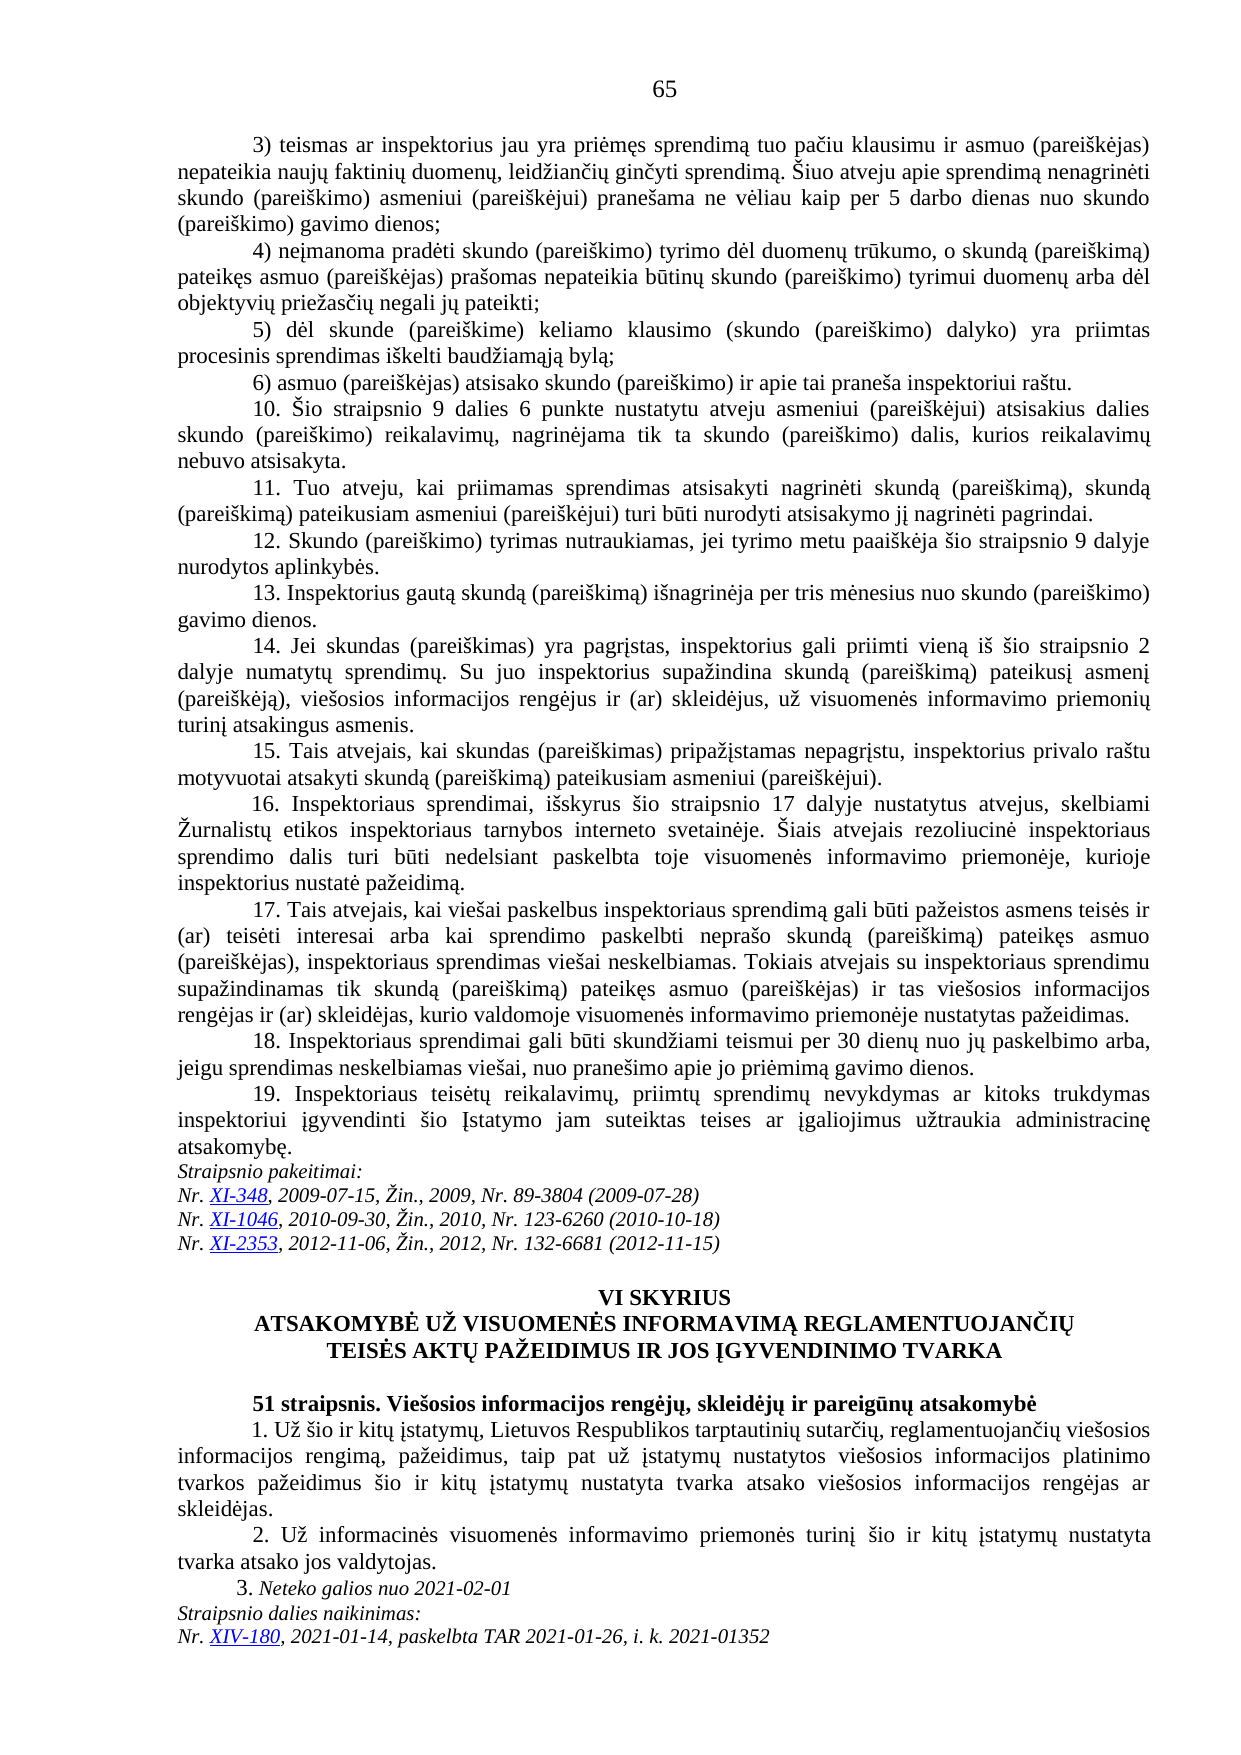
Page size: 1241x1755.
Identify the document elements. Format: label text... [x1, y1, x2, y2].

text 16. Inspektoriaus sprendimai, išskyrus šio straipsnio 17 dalyje nustatytus atvejus, skelbiami Žurnalistų etikos inspektoriaus tarnybos interneto svetainėje. Šiais atvejais rezoliucinė inspektoriaus sprendimo dalis turi būti nedelsiant paskelbta toje visuomenės informavimo priemonėje, kurioje inspektorius nustatė pažeidimą. [177, 790, 1152, 896]
subtitle VI SKYRIUS [177, 1284, 1152, 1311]
text 6) asmuo (pareiškėjas) atsisako skundo (pareiškimo) ir apie tai praneša inspektoriui raštu. [177, 368, 1152, 395]
text 19. Inspektoriaus teisėtų reikalavimų, priimtų sprendimų nevykdymas ar kitoks trukdymas inspektoriui įgyvendinti šio Įstatymo jam suteiktas teises ar įgaliojimus užtraukia administracinę atsakomybę. [177, 1080, 1152, 1159]
text 1. Už šio ir kitų įstatymų, Lietuvos Respublikos tarptautinių sutarčių, reglamentuojančių viešosios informacijos rengimą, pažeidimus, taip pat už įstatymų nustatytos viešosios informacijos platinimo tvarkos pažeidimus šio ir kitų įstatymų nustatyta tvarka atsako viešosios informacijos rengėjas ar skleidėjas. [177, 1416, 1152, 1521]
text 12. Skundo (pareiškimo) tyrimas nutraukiamas, jei tyrimo metu paaiškėja šio straipsnio 9 dalyje nurodytos aplinkybės. [177, 527, 1152, 579]
text Nr. XI-1046, 2010-09-30, Žin., 2010, Nr. 123-6260 (2010-10-18) [177, 1207, 1152, 1231]
text 51 straipsnis. Viešosios informacijos rengėjų, skleidėjų ir pareigūnų atsakomybė [252, 1389, 1152, 1416]
subtitle TEISĖS AKTŲ PAŽEIDIMUS IR JOS ĮGYVENDINIMO TVARKA [177, 1337, 1152, 1363]
text 4) neįmanoma pradėti skundo (pareiškimo) tyrimo dėl duomenų trūkumo, o skundą (pareiškimą) pateikęs asmuo (pareiškėjas) prašomas nepateikia būtinų skundo (pareiškimo) tyrimui duomenų arba dėl objektyvių priežasčių negali jų pateikti; [177, 237, 1152, 316]
text Straipsnio pakeitimai: [177, 1159, 1152, 1183]
text Straipsnio dalies naikinimas: [177, 1600, 1152, 1624]
text 3) teismas ar inspektorius jau yra priėmęs sprendimą tuo pačiu klausimu ir asmuo (pareiškėjas) nepateikia naujų faktinių duomenų, leidžiančių ginčyti sprendimą. Šiuo atveju apie sprendimą nenagrinėti skundo (pareiškimo) asmeniui (pareiškėjui) pranešama ne vėliau kaip per 5 darbo dienas nuo skundo (pareiškimo) gavimo dienos; [177, 131, 1152, 237]
text 13. Inspektorius gautą skundą (pareiškimą) išnagrinėja per tris mėnesius nuo skundo (pareiškimo) gavimo dienos. [177, 579, 1152, 632]
text 14. Jei skundas (pareiškimas) yra pagrįstas, inspektorius gali priimti vieną iš šio straipsnio 2 dalyje numatytų sprendimų. Su juo inspektorius supažindina skundą (pareiškimą) pateikusį asmenį (pareiškėją), viešosios informacijos rengėjus ir (ar) skleidėjus, už visuomenės informavimo priemonių turinį atsakingus asmenis. [177, 632, 1152, 737]
text 11. Tuo atveju, kai priimamas sprendimas atsisakyti nagrinėti skundą (pareiškimą), skundą (pareiškimą) pateikusiam asmeniui (pareiškėjui) turi būti nurodyti atsisakymo jį nagrinėti pagrindai. [177, 474, 1152, 527]
text 5) dėl skunde (pareiškime) keliamo klausimo (skundo (pareiškimo) dalyko) yra priimtas procesinis sprendimas iškelti baudžiamąją bylą; [177, 316, 1152, 368]
text 18. Inspektoriaus sprendimai gali būti skundžiami teismui per 30 dienų nuo jų paskelbimo arba, jeigu sprendimas neskelbiamas viešai, nuo pranešimo apie jo priėmimą gavimo dienos. [177, 1027, 1152, 1080]
text 10. Šio straipsnio 9 dalies 6 punkte nustatytu atveju asmeniui (pareiškėjui) atsisakius dalies skundo (pareiškimo) reikalavimų, nagrinėjama tik ta skundo (pareiškimo) dalis, kurios reikalavimų nebuvo atsisakyta. [177, 395, 1152, 474]
text 3. Neteko galios nuo 2021-02-01 [177, 1574, 1152, 1600]
text 15. Tais atvejais, kai skundas (pareiškimas) pripažįstamas nepagrįstu, inspektorius privalo raštu motyvuotai atsakyti skundą (pareiškimą) pateikusiam asmeniui (pareiškėjui). [177, 737, 1152, 790]
text Nr. XIV-180, 2021-01-14, paskelbta TAR 2021-01-26, i. k. 2021-01352 [177, 1624, 1152, 1648]
text 2. Už informacinės visuomenės informavimo priemonės turinį šio ir kitų įstatymų nustatyta tvarka atsako jos valdytojas. [177, 1521, 1152, 1574]
subtitle ATSAKOMYBĖ UŽ VISUOMENĖS INFORMAVIMĄ REGLAMENTUOJANČIŲ [177, 1311, 1152, 1337]
text Nr. XI-348, 2009-07-15, Žin., 2009, Nr. 89-3804 (2009-07-28) [177, 1183, 1152, 1207]
text 17. Tais atvejais, kai viešai paskelbus inspektoriaus sprendimą gali būti pažeistos asmens teisės ir (ar) teisėti interesai arba kai sprendimo paskelbti neprašo skundą (pareiškimą) pateikęs asmuo (pareiškėjas), inspektoriaus sprendimas viešai neskelbiamas. Tokiais atvejais su inspektoriaus sprendimu supažindinamas tik skundą (pareiškimą) pateikęs asmuo (pareiškėjas) ir tas viešosios informacijos rengėjas ir (ar) skleidėjas, kurio valdomoje visuomenės informavimo priemonėje nustatytas pažeidimas. [177, 896, 1152, 1027]
text Nr. XI-2353, 2012-11-06, Žin., 2012, Nr. 132-6681 (2012-11-15) [177, 1231, 1152, 1255]
